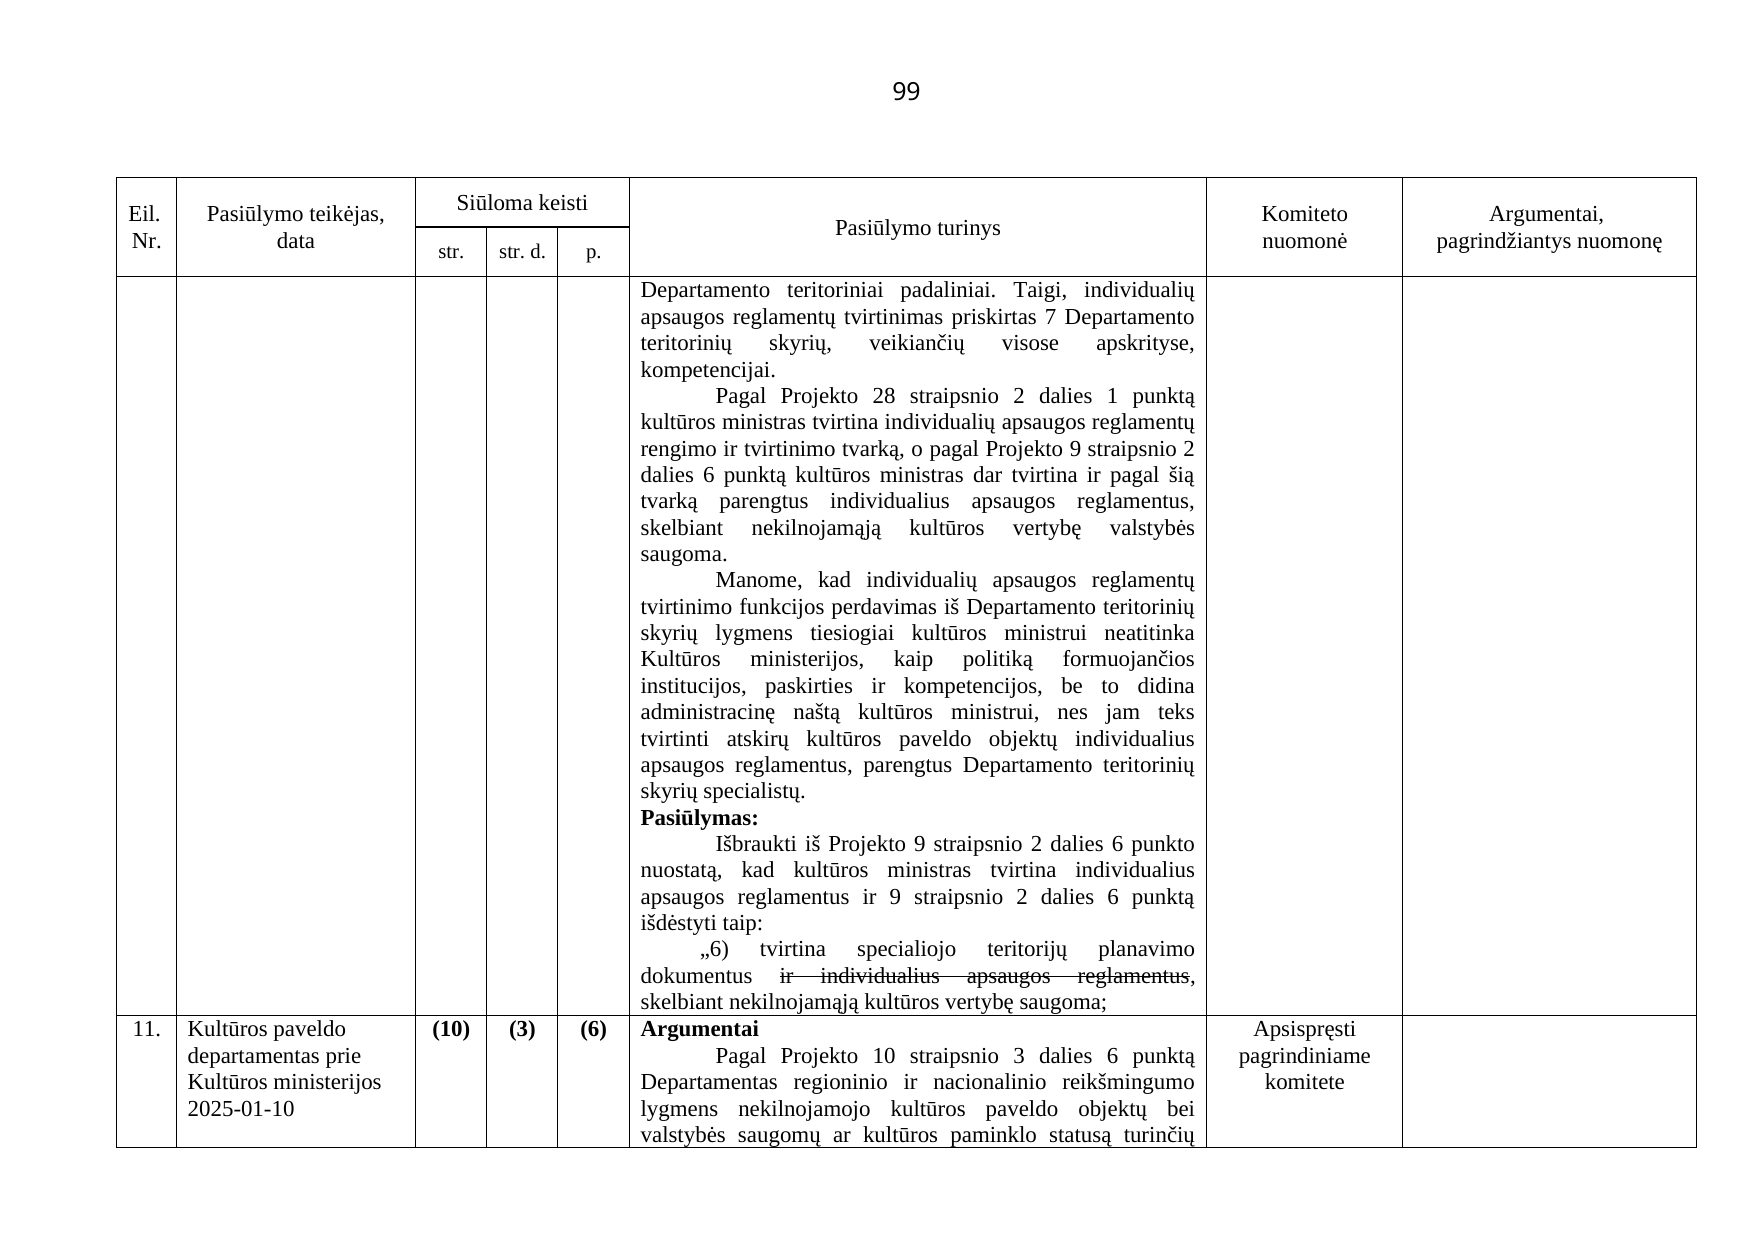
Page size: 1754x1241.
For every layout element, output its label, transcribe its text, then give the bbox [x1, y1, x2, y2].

table_cell (10) [416, 1016, 486, 1147]
table_cell Departamento teritoriniai padaliniai. Taigi, individualių apsaugos reglamentų tvirtinimas priskirtas 7 Departamento teritorinių skyrių, veikiančių visose apskrityse, kompetencijai. Pagal Projekto 28 straipsnio 2 dalies 1 punktą kultūros ministras tvirtina individualių apsaugos reglamentų rengimo ir tvirtinimo tvarką, o pagal Projekto 9 straipsnio 2 dalies 6 punktą kultūros ministras dar tvirtina ir pagal šią tvarką parengtus individualius apsaugos reglamentus, skelbiant nekilnojamąją kultūros vertybę valstybės saugoma. Manome, kad individualių apsaugos reglamentų tvirtinimo funkcijos perdavimas iš Departamento teritorinių skyrių lygmens tiesiogiai kultūros ministrui neatitinka Kultūros ministerijos, kaip politiką formuojančios institucijos, paskirties ir kompetencijos, be to didina administracinę naštą kultūros ministrui, nes jam teks tvirtinti atskirų kultūros paveldo objektų individualius apsaugos reglamentus, parengtus Departamento teritorinių skyrių specialistų. Pasiūlymas: Išbraukti iš Projekto 9 straipsnio 2 dalies 6 punkto nuostatą, kad kultūros ministras tvirtina individualius apsaugos reglamentus ir 9 straipsnio 2 dalies 6 punktą išdėstyti taip: „6) tvirtina specialiojo teritorijų planavimo dokumentus ir individualius apsaugos reglamentus, skelbiant nekilnojamąją kultūros vertybę saugoma; [630, 277, 1206, 1014]
table_header Pasiūlymo turinys [630, 178, 1206, 276]
table_header Argumentai, pagrindžiantys nuomonę [1403, 178, 1696, 276]
table_cell [1403, 277, 1696, 1014]
table_header Pasiūlymo teikėjas, data [177, 178, 415, 276]
table_cell [558, 277, 629, 1014]
table_cell str. d. [487, 228, 557, 276]
table_cell p. [558, 228, 629, 276]
table_header Komiteto nuomonė [1207, 178, 1402, 276]
table_cell 11. [117, 1016, 176, 1147]
table_cell Apsispręsti pagrindiniame komitete [1207, 1016, 1402, 1147]
table_cell [177, 277, 415, 1014]
table_cell Kultūros paveldo departamentas prie Kultūros ministerijos 2025-01-10 [177, 1016, 415, 1147]
table_cell (3) [487, 1016, 557, 1147]
table_cell [416, 277, 486, 1014]
table_cell [1403, 1016, 1696, 1147]
table_cell [487, 277, 557, 1014]
table_cell Argumentai Pagal Projekto 10 straipsnio 3 dalies 6 punktą Departamentas regioninio ir nacionalinio reikšmingumo lygmens nekilnojamojo kultūros paveldo objektų bei valstybės saugomų ar kultūros paminklo statusą turinčių [630, 1016, 1206, 1147]
table_cell [1207, 277, 1402, 1014]
table_cell [117, 277, 176, 1014]
table_header Eil. Nr. [117, 178, 176, 276]
table_cell (6) [558, 1016, 629, 1147]
table_cell str. [416, 228, 486, 276]
table_header Siūloma keisti [416, 178, 629, 226]
